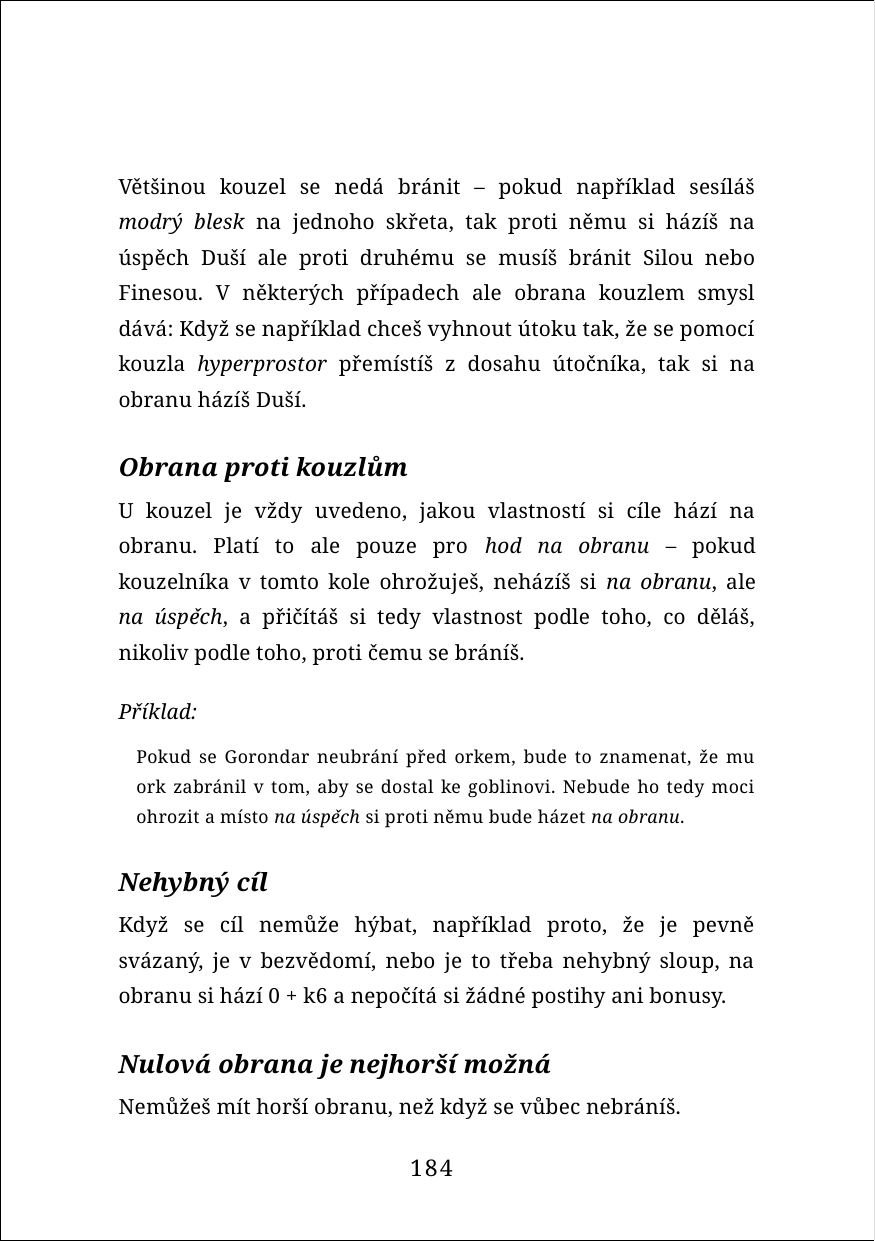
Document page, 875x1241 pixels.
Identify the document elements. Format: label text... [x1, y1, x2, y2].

text U kouzel je vždy uvedeno, jakou vlastností si cíle hází na obranu. Platí to ale pouze pro hod na obranu – pokud kouzelníka v tomto kole ohrožuješ, neházíš si na obranu, ale na úspěch, a přičítáš si tedy vlastnost podle toho, co děláš, nikoliv podle toho, proti čemu se bráníš. [118, 496, 756, 666]
text Když se cíl nemůže hýbat, například proto, že je pevně svázaný, je v bezvědomí, nebo je to třeba nehybný sloup, na obranu si hází 0 + k6 a nepočítá si žádné postihy ani bonusy. [118, 910, 756, 1010]
text Většinou kouzel se nedá bránit – pokud například sesíláš modrý blesk na jednoho skřeta, tak proti němu si házíš na úspěch Duší ale proti druhému se musíš bránit Silou nebo Finesou. V některých případech ale obrana kouzlem smysl dává: Když se například chceš vyhnout útoku tak, že se pomocí kouzla hyperprostor přemístíš z dosahu útočníka, tak si na obranu házíš Duší. [118, 172, 756, 413]
subtitle Nehybný cíl [118, 864, 756, 898]
subtitle Obrana proti kouzlům [118, 450, 756, 484]
text Pokud se Gorondar neubrání před orkem, bude to znamenat, že mu ork zabránil v tom, aby se dostal ke goblinovi. Nebude ho tedy moci ohrozit a místo na úspěch si proti němu bude házet na obranu. [136, 744, 756, 829]
text Příklad: [118, 697, 756, 725]
text Nemůžeš mít horší obranu, než když se vůbec nebráníš. [118, 1092, 756, 1121]
subtitle Nulová obrana je nejhorší možná [118, 1046, 756, 1080]
